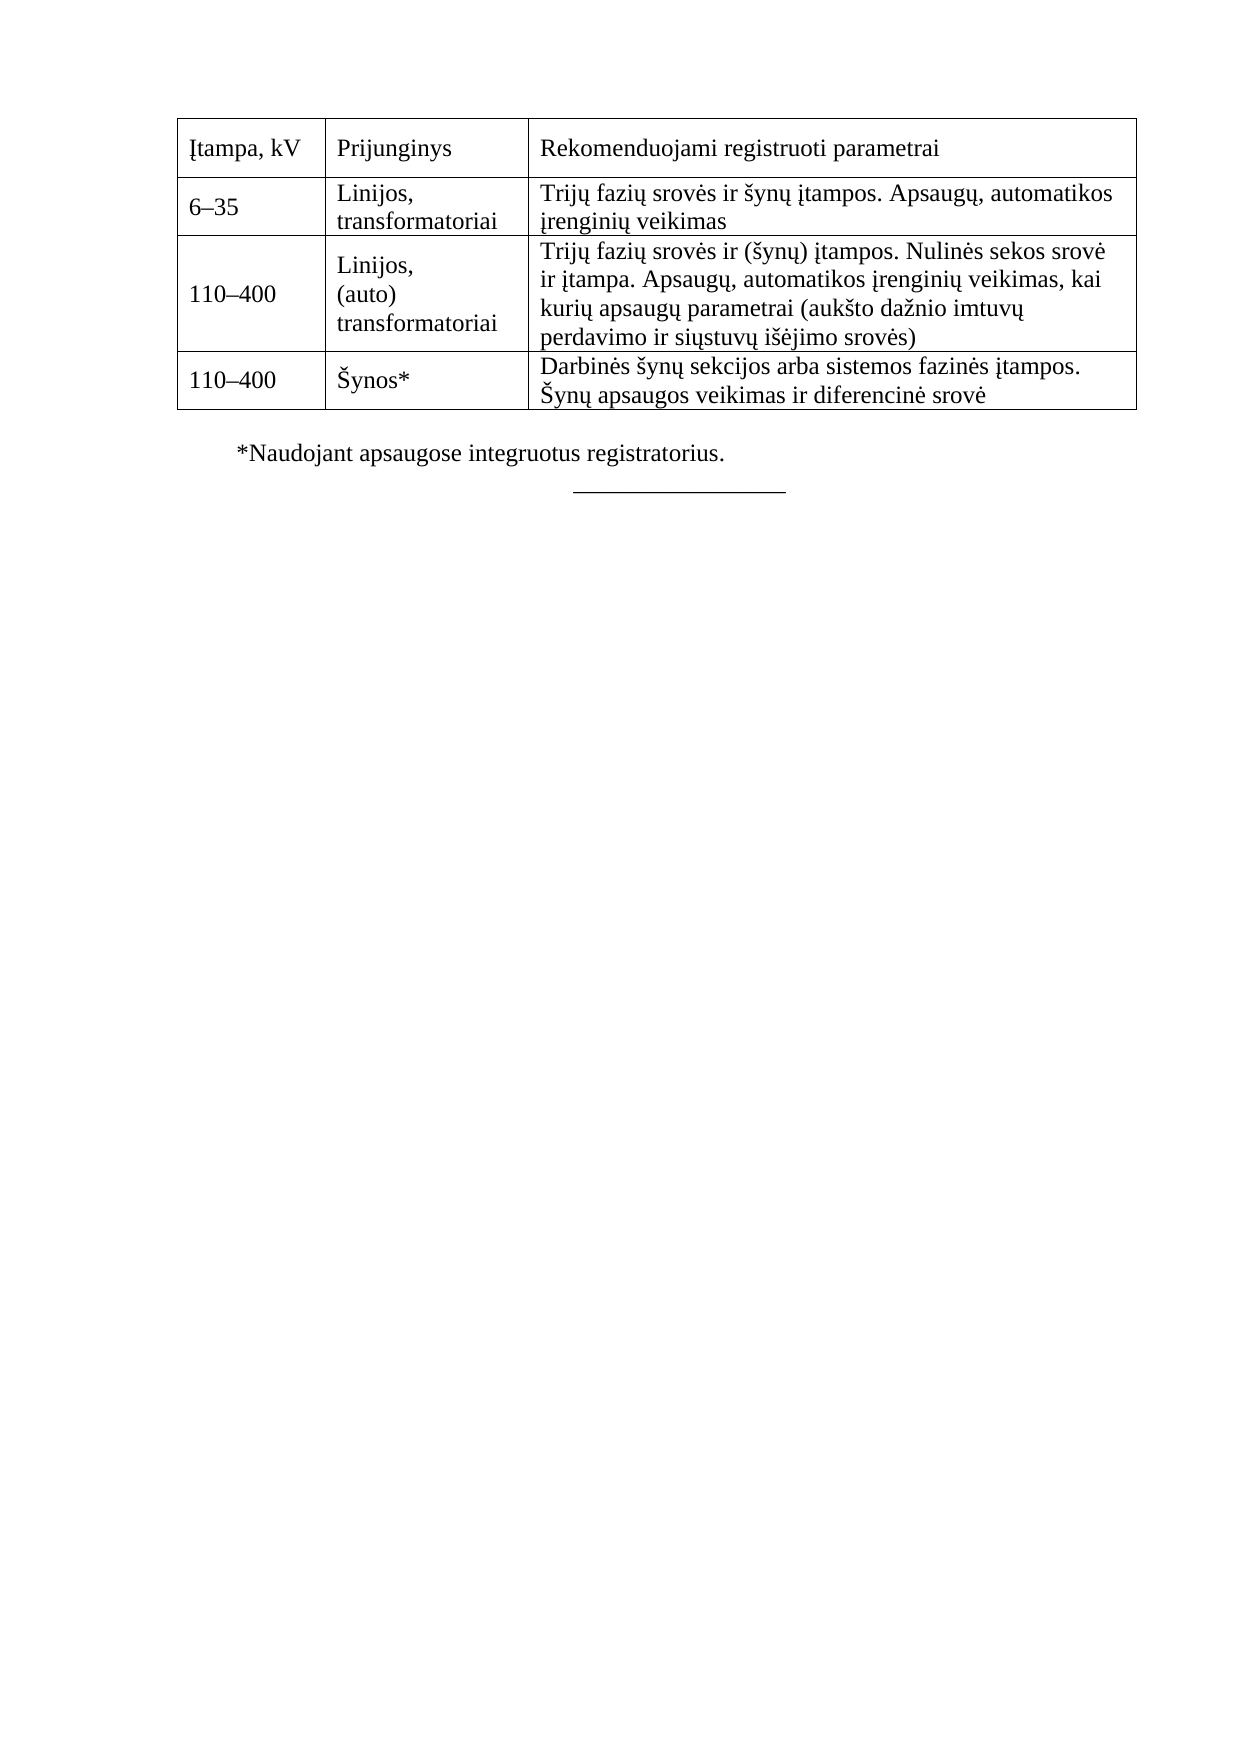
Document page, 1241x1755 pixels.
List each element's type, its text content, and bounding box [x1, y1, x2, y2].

table_cell 110–400 [178, 352, 325, 409]
table_header Rekomenduojami registruoti parametrai [529, 119, 1136, 177]
text _________________ [177, 467, 1181, 496]
table_cell Trijų fazių srovės ir (šynų) įtampos. Nulinės sekos srovė ir įtampa. Apsaugų, automatikos įrenginių veikimas, kai kurių apsaugų parametrai (aukšto dažnio imtuvų perdavimo ir siųstuvų išėjimo srovės) [529, 236, 1136, 351]
table_cell Linijos, (auto) transformatoriai [326, 236, 528, 351]
table_cell 6–35 [178, 178, 325, 235]
table_cell Šynos* [326, 352, 528, 409]
table_cell Darbinės šynų sekcijos arba sistemos fazinės įtampos. Šynų apsaugos veikimas ir diferencinė srovė [529, 352, 1136, 409]
table_cell Trijų fazių srovės ir šynų įtampos. Apsaugų, automatikos įrenginių veikimas [529, 178, 1136, 235]
table_header Įtampa, kV [178, 119, 325, 177]
table_cell 110–400 [178, 236, 325, 351]
table_cell Linijos, transformatoriai [326, 178, 528, 235]
table_header Prijunginys [326, 119, 528, 177]
text *Naudojant apsaugose integruotus registratorius. [177, 438, 1181, 467]
